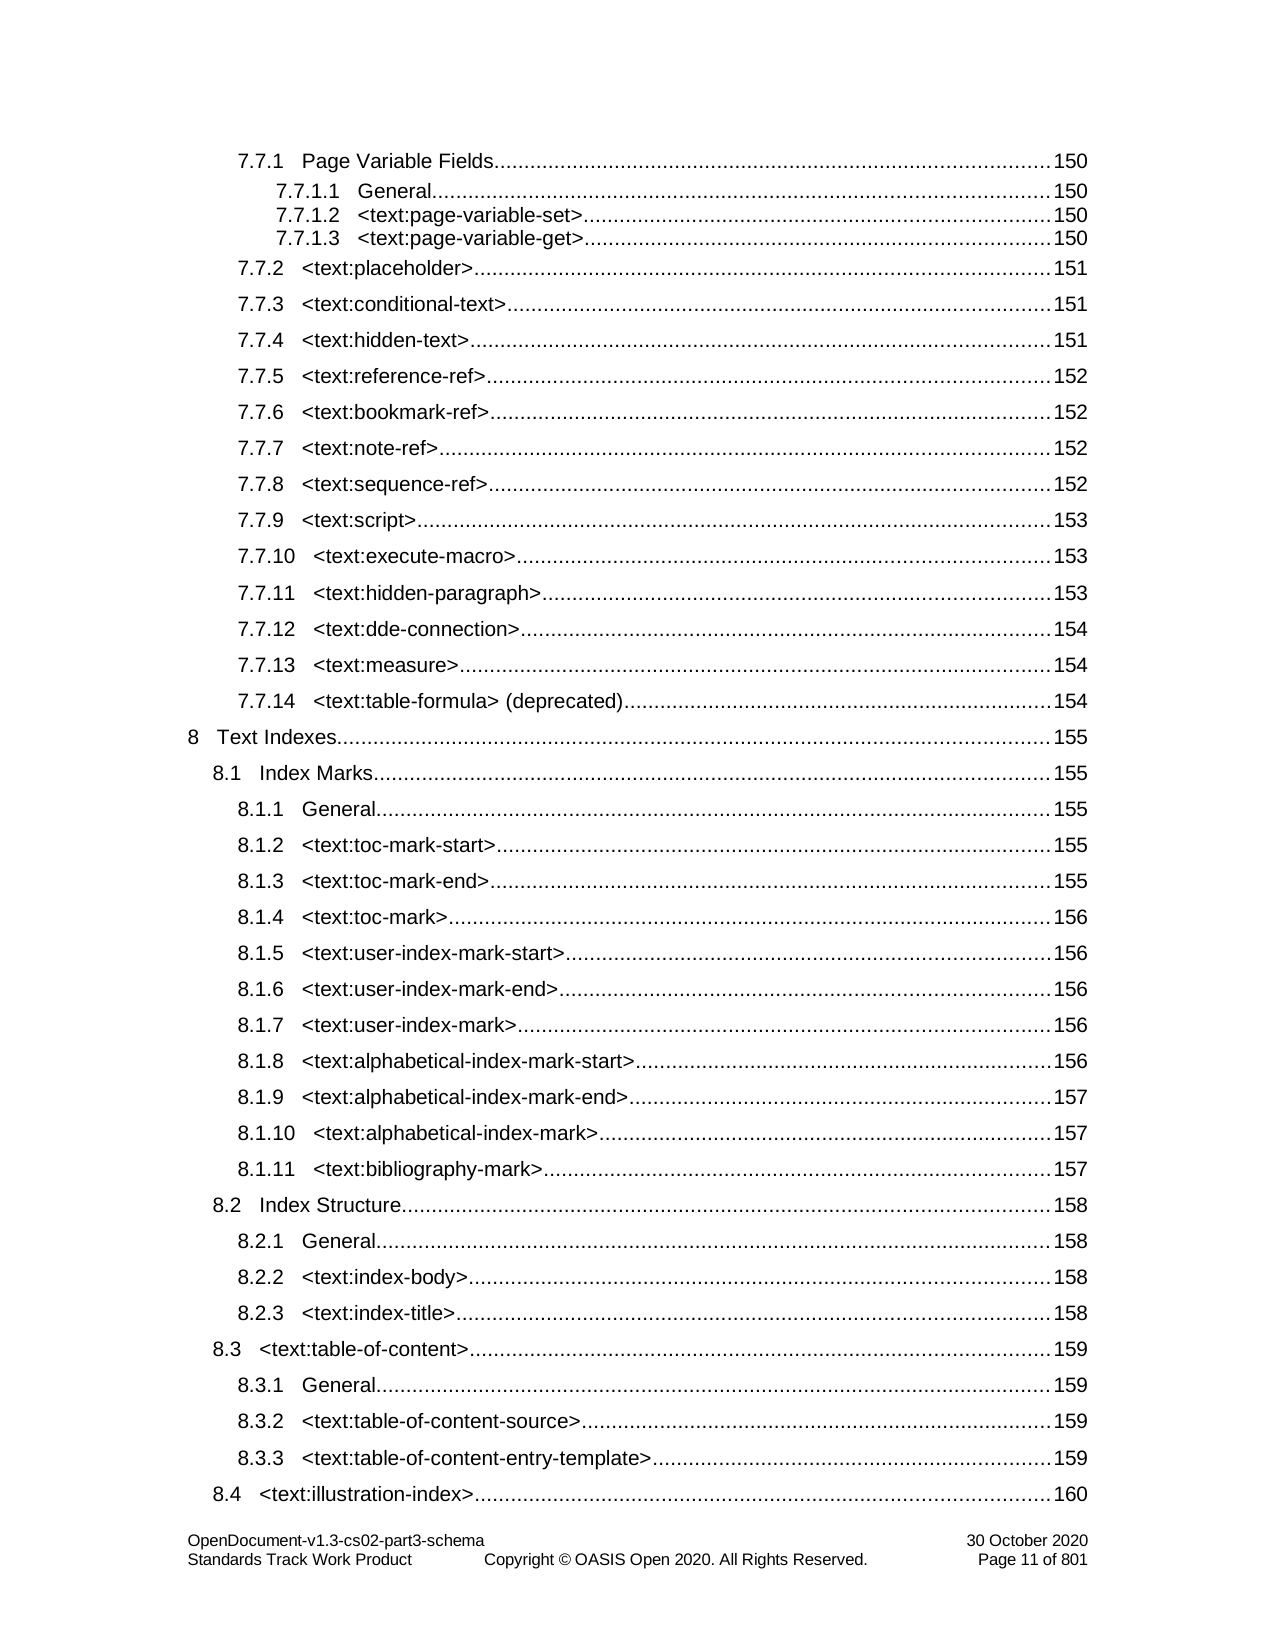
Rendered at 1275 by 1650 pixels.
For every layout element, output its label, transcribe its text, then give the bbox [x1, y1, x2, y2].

text 8.4 <text:illustration-index> 160 [212, 1482, 1088, 1506]
text 8.2.1 General 158 [237, 1230, 1088, 1253]
text 8.1.1 General 155 [237, 797, 1088, 821]
text 7.7.5 <text:reference-ref> 152 [237, 365, 1088, 388]
text 7.7.8 <text:sequence-ref> 152 [237, 473, 1088, 496]
text 8.1.11 <text:bibliography-mark> 157 [237, 1158, 1088, 1181]
text 8.3 <text:table-of-content> 159 [212, 1338, 1088, 1361]
text 7.7.11 <text:hidden-paragraph> 153 [237, 581, 1088, 604]
text 7.7.13 <text:measure> 154 [237, 653, 1088, 677]
text 7.7.1.1 General 150 [276, 180, 1088, 203]
text 8.2.2 <text:index-body> 158 [237, 1266, 1088, 1289]
text 8.1.7 <text:user-index-mark> 156 [237, 1013, 1088, 1037]
text 8.3.3 <text:table-of-content-entry-template> 159 [237, 1446, 1088, 1469]
text 8.1.9 <text:alphabetical-index-mark-end> 157 [237, 1086, 1088, 1109]
text 8.3.2 <text:table-of-content-source> 159 [237, 1410, 1088, 1433]
text 7.7.12 <text:dde-connection> 154 [237, 617, 1088, 641]
text 7.7.1 Page Variable Fields 150 [237, 150, 1088, 173]
text 8.1 Index Marks 155 [212, 761, 1088, 785]
text 8.2.3 <text:index-title> 158 [237, 1302, 1088, 1325]
text 8 Text Indexes 155 [187, 725, 1088, 749]
text 8.2 Index Structure 158 [212, 1194, 1088, 1217]
text 7.7.9 <text:script> 153 [237, 509, 1088, 532]
text 8.1.8 <text:alphabetical-index-mark-start> 156 [237, 1049, 1088, 1073]
text 7.7.1.3 <text:page-variable-get> 150 [276, 227, 1088, 250]
text 8.1.3 <text:toc-mark-end> 155 [237, 869, 1088, 893]
text 8.1.10 <text:alphabetical-index-mark> 157 [237, 1122, 1088, 1145]
text 7.7.3 <text:conditional-text> 151 [237, 293, 1088, 316]
text 8.1.4 <text:toc-mark> 156 [237, 905, 1088, 929]
text 7.7.7 <text:note-ref> 152 [237, 437, 1088, 460]
text 8.3.1 General 159 [237, 1374, 1088, 1397]
text 7.7.14 <text:table-formula> (deprecated) 154 [237, 689, 1088, 713]
text 8.1.2 <text:toc-mark-start> 155 [237, 833, 1088, 857]
text 7.7.6 <text:bookmark-ref> 152 [237, 401, 1088, 424]
text 7.7.10 <text:execute-macro> 153 [237, 545, 1088, 568]
text 7.7.4 <text:hidden-text> 151 [237, 329, 1088, 352]
text 7.7.2 <text:placeholder> 151 [237, 257, 1088, 280]
text 8.1.5 <text:user-index-mark-start> 156 [237, 941, 1088, 965]
text 8.1.6 <text:user-index-mark-end> 156 [237, 977, 1088, 1001]
text 7.7.1.2 <text:page-variable-set> 150 [276, 203, 1088, 227]
